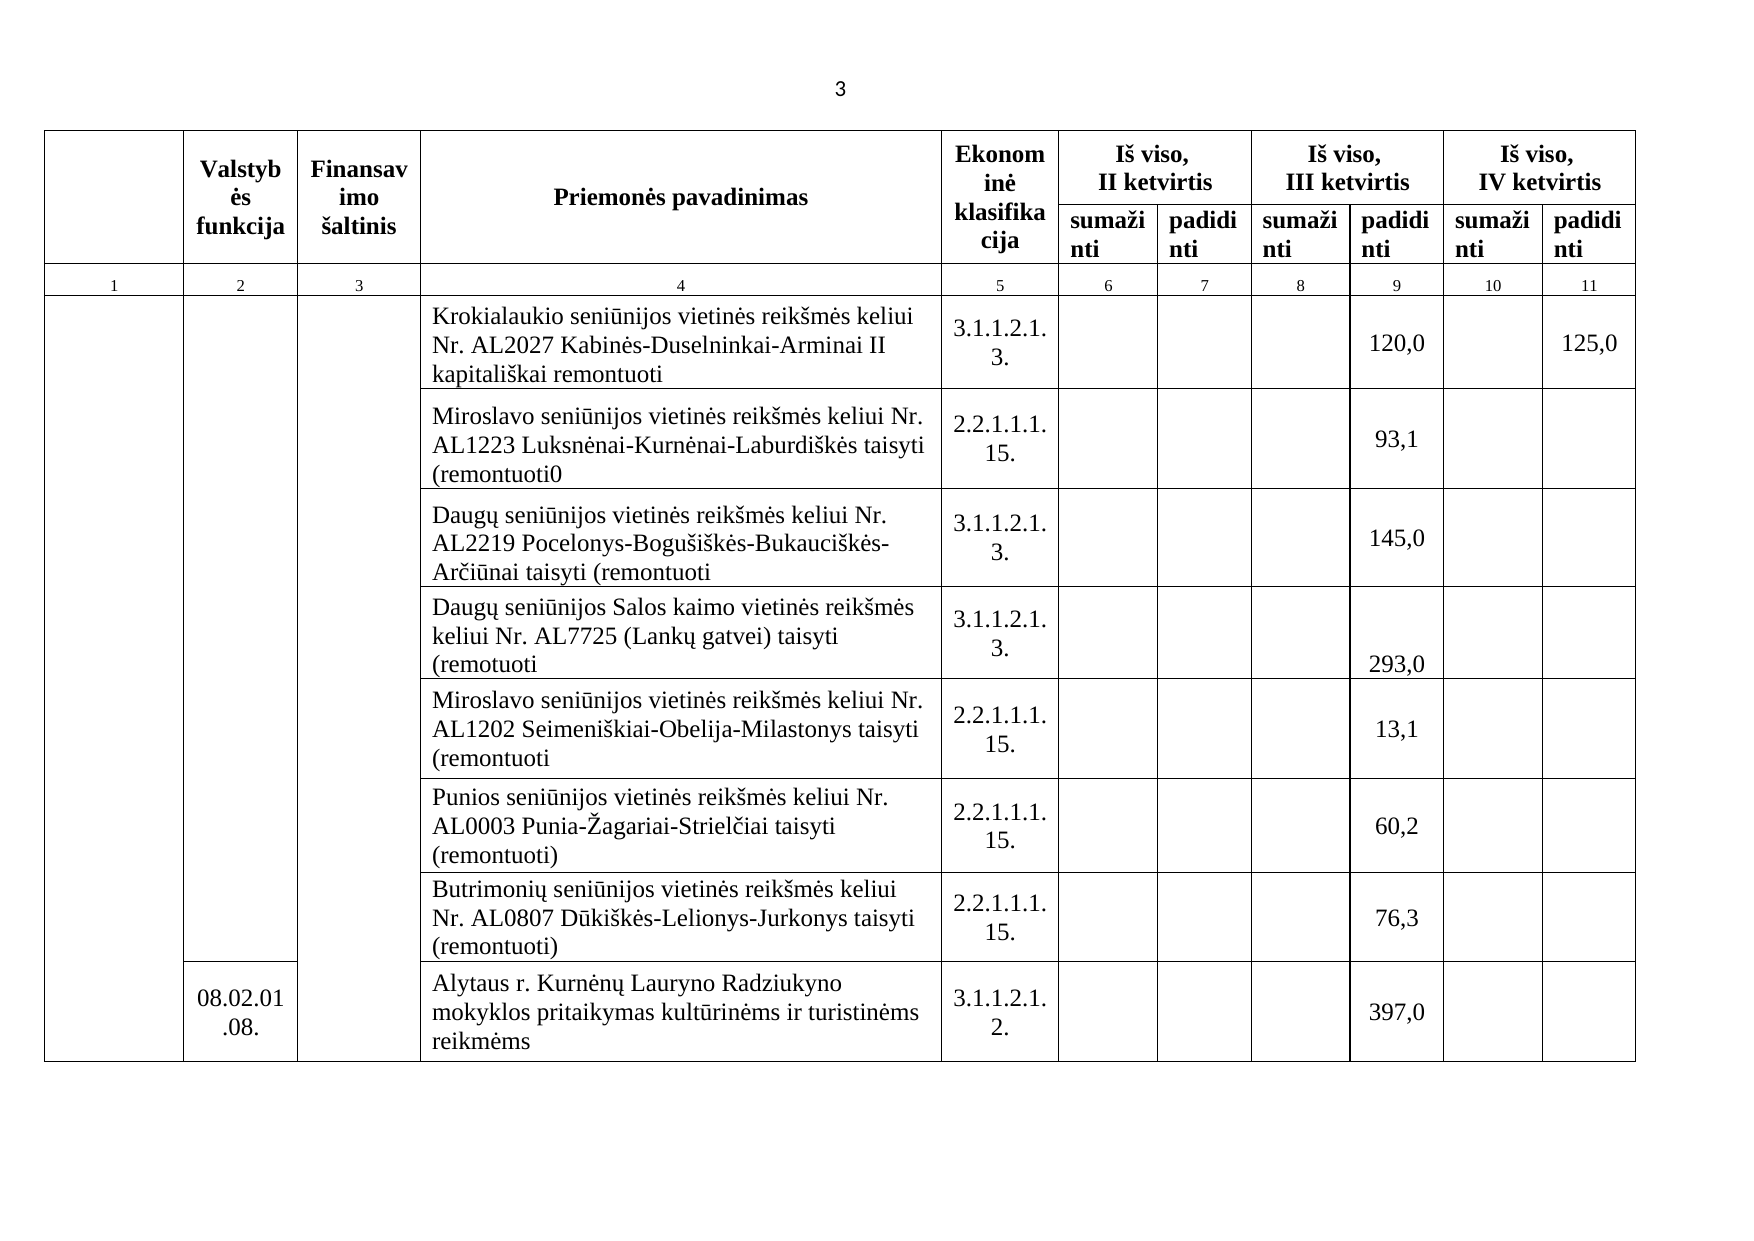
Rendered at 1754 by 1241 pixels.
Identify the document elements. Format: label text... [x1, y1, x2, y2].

table_cell 3.1.1.2.1.3. [942, 587, 1058, 678]
table_cell 3 [298, 264, 420, 295]
table_cell 397,0 [1351, 962, 1443, 1061]
table_cell 08.02.01.08. [184, 962, 297, 1061]
table_cell [1444, 679, 1542, 778]
table_cell [1543, 489, 1635, 586]
table_cell [1252, 873, 1349, 961]
table_cell [1158, 679, 1251, 778]
table_cell [1252, 296, 1349, 388]
table_cell Daugų seniūnijos Salos kaimo vietinės reikšmės keliui Nr. AL7725 (Lankų gatvei) taisyti (remotuoti [421, 587, 941, 678]
table_cell 4 [421, 264, 941, 295]
table_cell [1059, 389, 1157, 488]
table_cell [1059, 679, 1157, 778]
table_cell Butrimonių seniūnijos vietinės reikšmės keliui Nr. AL0807 Dūkiškės-Lelionys-Jurkonys taisyti (remontuoti) [421, 873, 941, 961]
table_cell [1158, 587, 1251, 678]
table_cell [1444, 489, 1542, 586]
table_cell 2 [184, 264, 297, 295]
table_cell [1252, 587, 1349, 678]
table_cell [1543, 389, 1635, 488]
table_cell [1543, 587, 1635, 678]
table_cell [1252, 962, 1349, 1061]
table_header Ekonominė klasifikacija [942, 131, 1058, 263]
table_header Iš viso, IV ketvirtis [1444, 131, 1635, 204]
table_cell 293,0 [1351, 587, 1443, 678]
table_cell 11 [1543, 264, 1635, 295]
table_cell 7 [1158, 264, 1251, 295]
table_cell Daugų seniūnijos vietinės reikšmės keliui Nr. AL2219 Pocelonys-Bogušiškės-Bukauciškės-Arčiūnai taisyti (remontuoti [421, 489, 941, 586]
table_cell 2.2.1.1.1.15. [942, 389, 1058, 488]
table_cell [298, 296, 420, 1061]
table_cell [1158, 779, 1251, 872]
table_cell padidinti [1543, 205, 1635, 263]
table_cell sumažinti [1059, 205, 1157, 263]
table_cell [1444, 296, 1542, 388]
table_header Iš viso, III ketvirtis [1252, 131, 1443, 204]
table_cell 3.1.1.2.1.3. [942, 296, 1058, 388]
table_cell 145,0 [1351, 489, 1443, 586]
table_cell 9 [1351, 264, 1443, 295]
table_cell [1444, 389, 1542, 488]
table_cell 1 [45, 264, 183, 295]
table_cell Miroslavo seniūnijos vietinės reikšmės keliui Nr. AL1202 Seimeniškiai-Obelija-Milastonys taisyti (remontuoti [421, 679, 941, 778]
table_cell 60,2 [1351, 779, 1443, 872]
table_cell Alytaus r. Kurnėnų Lauryno Radziukyno mokyklos pritaikymas kultūrinėms ir turistinėms reikmėms [421, 962, 941, 1061]
table_cell [1252, 779, 1349, 872]
table_cell [45, 296, 183, 1061]
table_cell [1158, 296, 1251, 388]
table_cell [1252, 489, 1349, 586]
table_cell [1059, 489, 1157, 586]
table_header [45, 131, 183, 263]
table_cell [184, 296, 297, 961]
table_cell 6 [1059, 264, 1157, 295]
table_cell Miroslavo seniūnijos vietinės reikšmės keliui Nr. AL1223 Luksnėnai-Kurnėnai-Laburdiškės taisyti (remontuoti0 [421, 389, 941, 488]
table_cell [1444, 779, 1542, 872]
table_cell sumažinti [1252, 205, 1349, 263]
table_cell [1158, 873, 1251, 961]
table_cell Krokialaukio seniūnijos vietinės reikšmės keliui Nr. AL2027 Kabinės-Duselninkai-Arminai II kapitališkai remontuoti [421, 296, 941, 388]
table_cell [1444, 873, 1542, 961]
table_cell [1059, 962, 1157, 1061]
table_cell 93,1 [1351, 389, 1443, 488]
table_cell 76,3 [1351, 873, 1443, 961]
table_header Iš viso, II ketvirtis [1059, 131, 1251, 204]
table_cell [1158, 489, 1251, 586]
table_cell 5 [942, 264, 1058, 295]
table_cell sumažinti [1444, 205, 1542, 263]
table_cell 8 [1252, 264, 1349, 295]
table_header Priemonės pavadinimas [421, 131, 941, 263]
table_header Finansavimo šaltinis [298, 131, 420, 263]
table_cell 125,0 [1543, 296, 1635, 388]
table_header Valstybės funkcija [184, 131, 297, 263]
table_cell [1059, 296, 1157, 388]
table_cell 2.2.1.1.1.15. [942, 873, 1058, 961]
table_cell [1059, 587, 1157, 678]
table_cell [1444, 962, 1542, 1061]
table_cell 13,1 [1351, 679, 1443, 778]
table_cell 2.2.1.1.1.15. [942, 679, 1058, 778]
table_cell Punios seniūnijos vietinės reikšmės keliui Nr. AL0003 Punia-Žagariai-Strielčiai taisyti (remontuoti) [421, 779, 941, 872]
table_cell 3.1.1.2.1.2. [942, 962, 1058, 1061]
table_cell [1158, 962, 1251, 1061]
table_cell [1252, 679, 1349, 778]
table_cell [1543, 679, 1635, 778]
table_cell 10 [1444, 264, 1542, 295]
table_cell 3.1.1.2.1.3. [942, 489, 1058, 586]
table_cell [1059, 779, 1157, 872]
table_cell [1543, 962, 1635, 1061]
table_cell padidinti [1351, 205, 1443, 263]
table_cell [1543, 779, 1635, 872]
table_cell [1252, 389, 1349, 488]
table_cell [1059, 873, 1157, 961]
table_cell padidinti [1158, 205, 1251, 263]
table_cell [1543, 873, 1635, 961]
table_cell [1158, 389, 1251, 488]
table_cell [1444, 587, 1542, 678]
table_cell 120,0 [1351, 296, 1443, 388]
table_cell 2.2.1.1.1.15. [942, 779, 1058, 872]
